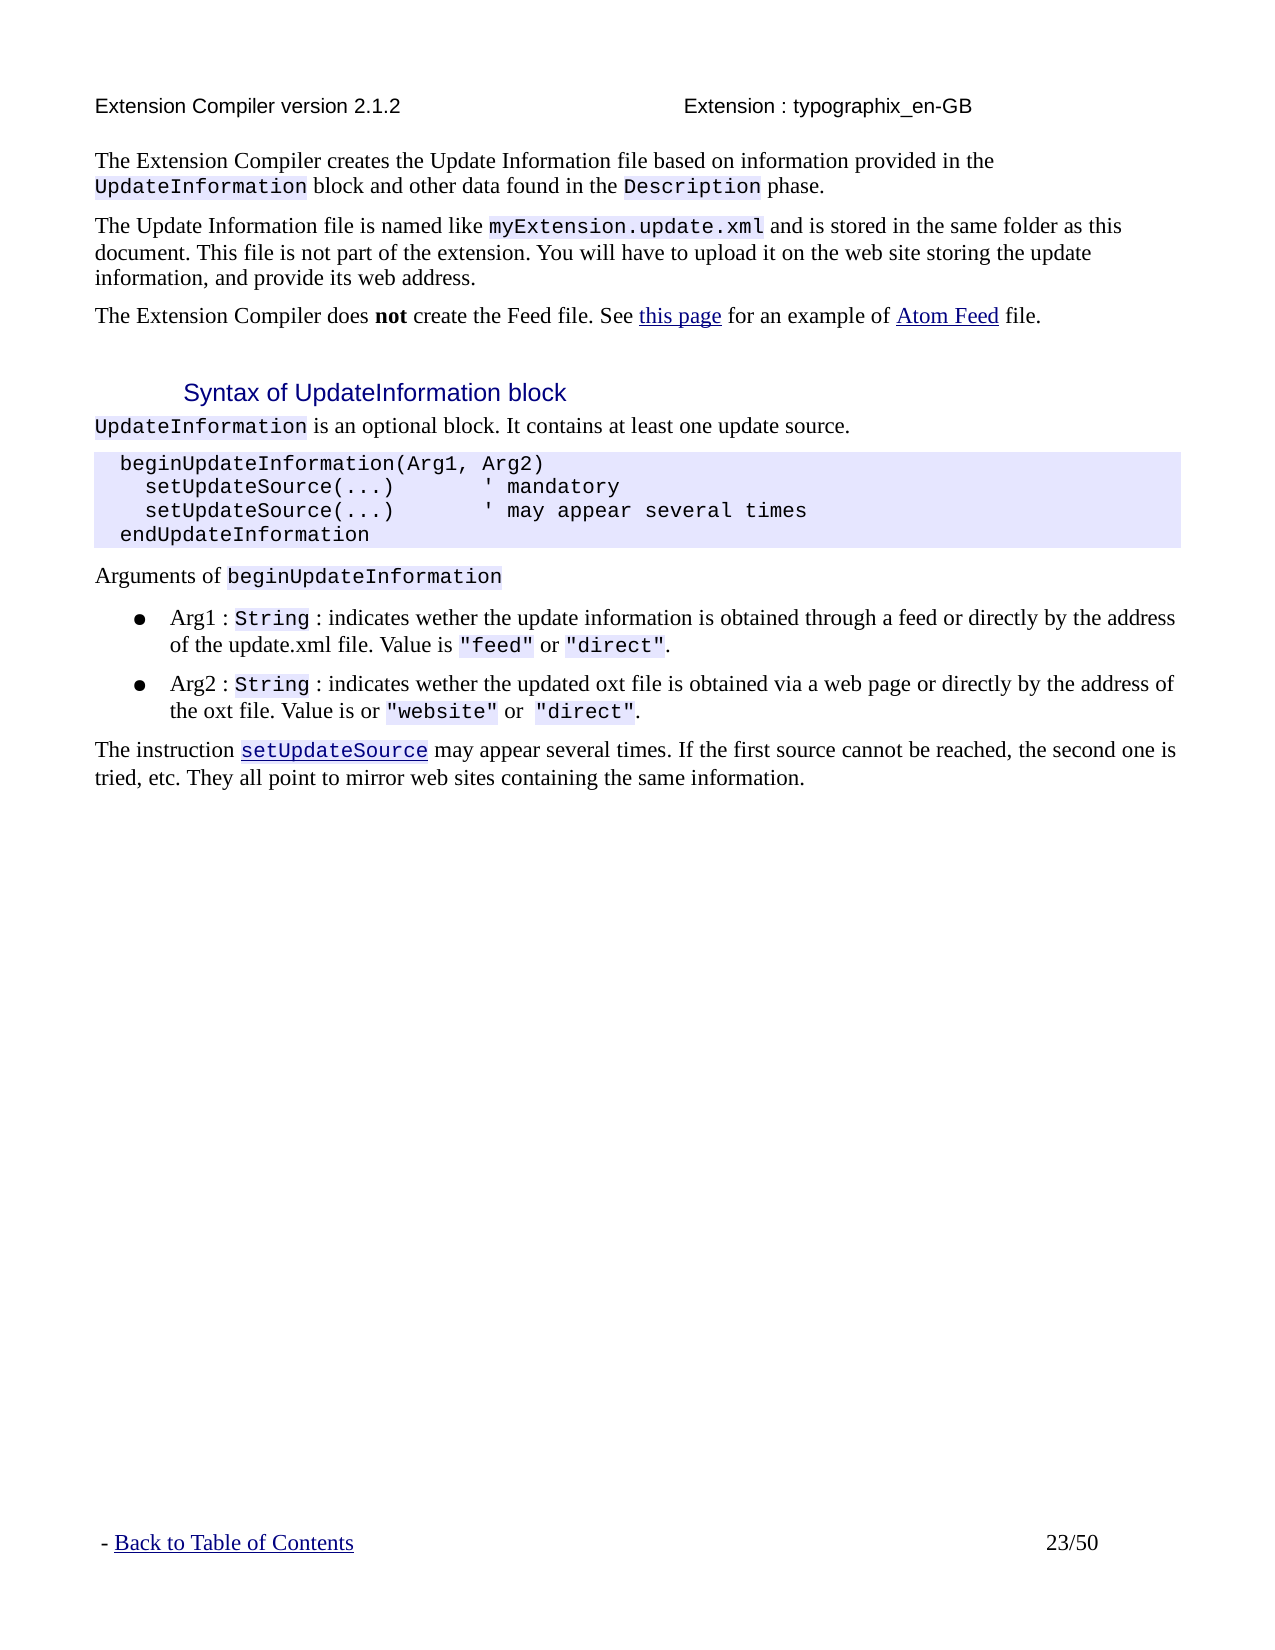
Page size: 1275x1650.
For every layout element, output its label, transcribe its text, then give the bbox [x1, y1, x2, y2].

text The Extension Compiler creates the Update Information file based on information provided in the UpdateInformation block and other data found in the Description phase. [94, 147, 1181, 200]
text The Extension Compiler does not create the Feed file. See this page for an example of Atom Feed file. [94, 303, 1181, 328]
text setUpdateSource(...) ' may appear several times [94, 500, 1181, 524]
subtitle Syntax of UpdateInformation block [183, 379, 1181, 407]
text The instruction setUpdateSource may appear several times. If the first source cannot be reached, the second one is tried, etc. They all point to mirror web sites containing the same information. [94, 737, 1181, 790]
text The Update Information file is named like myExtension.update.xml and is stored in the same folder as this document. This file is not part of the extension. You will have to upload it on the web site storing the update information, and provide its web address. [94, 212, 1181, 291]
list Arg2 : String : indicates wether the updated oxt file is obtained via a web page or directly by the address of the oxt file. Value is or "website" or "direct". [132, 671, 1181, 725]
text setUpdateSource(...) ' mandatory [94, 476, 1181, 500]
list Arg1 : String : indicates wether the update information is obtained through a feed or directly by the address of the update.xml file. Value is "feed" or "direct". [132, 604, 1181, 658]
text Arguments of beginUpdateInformation [94, 563, 1181, 590]
text UpdateInformation is an optional block. It contains at least one update source. [94, 413, 1181, 440]
text endUpdateInformation [94, 524, 1181, 548]
text beginUpdateInformation(Arg1, Arg2) [94, 452, 1181, 476]
